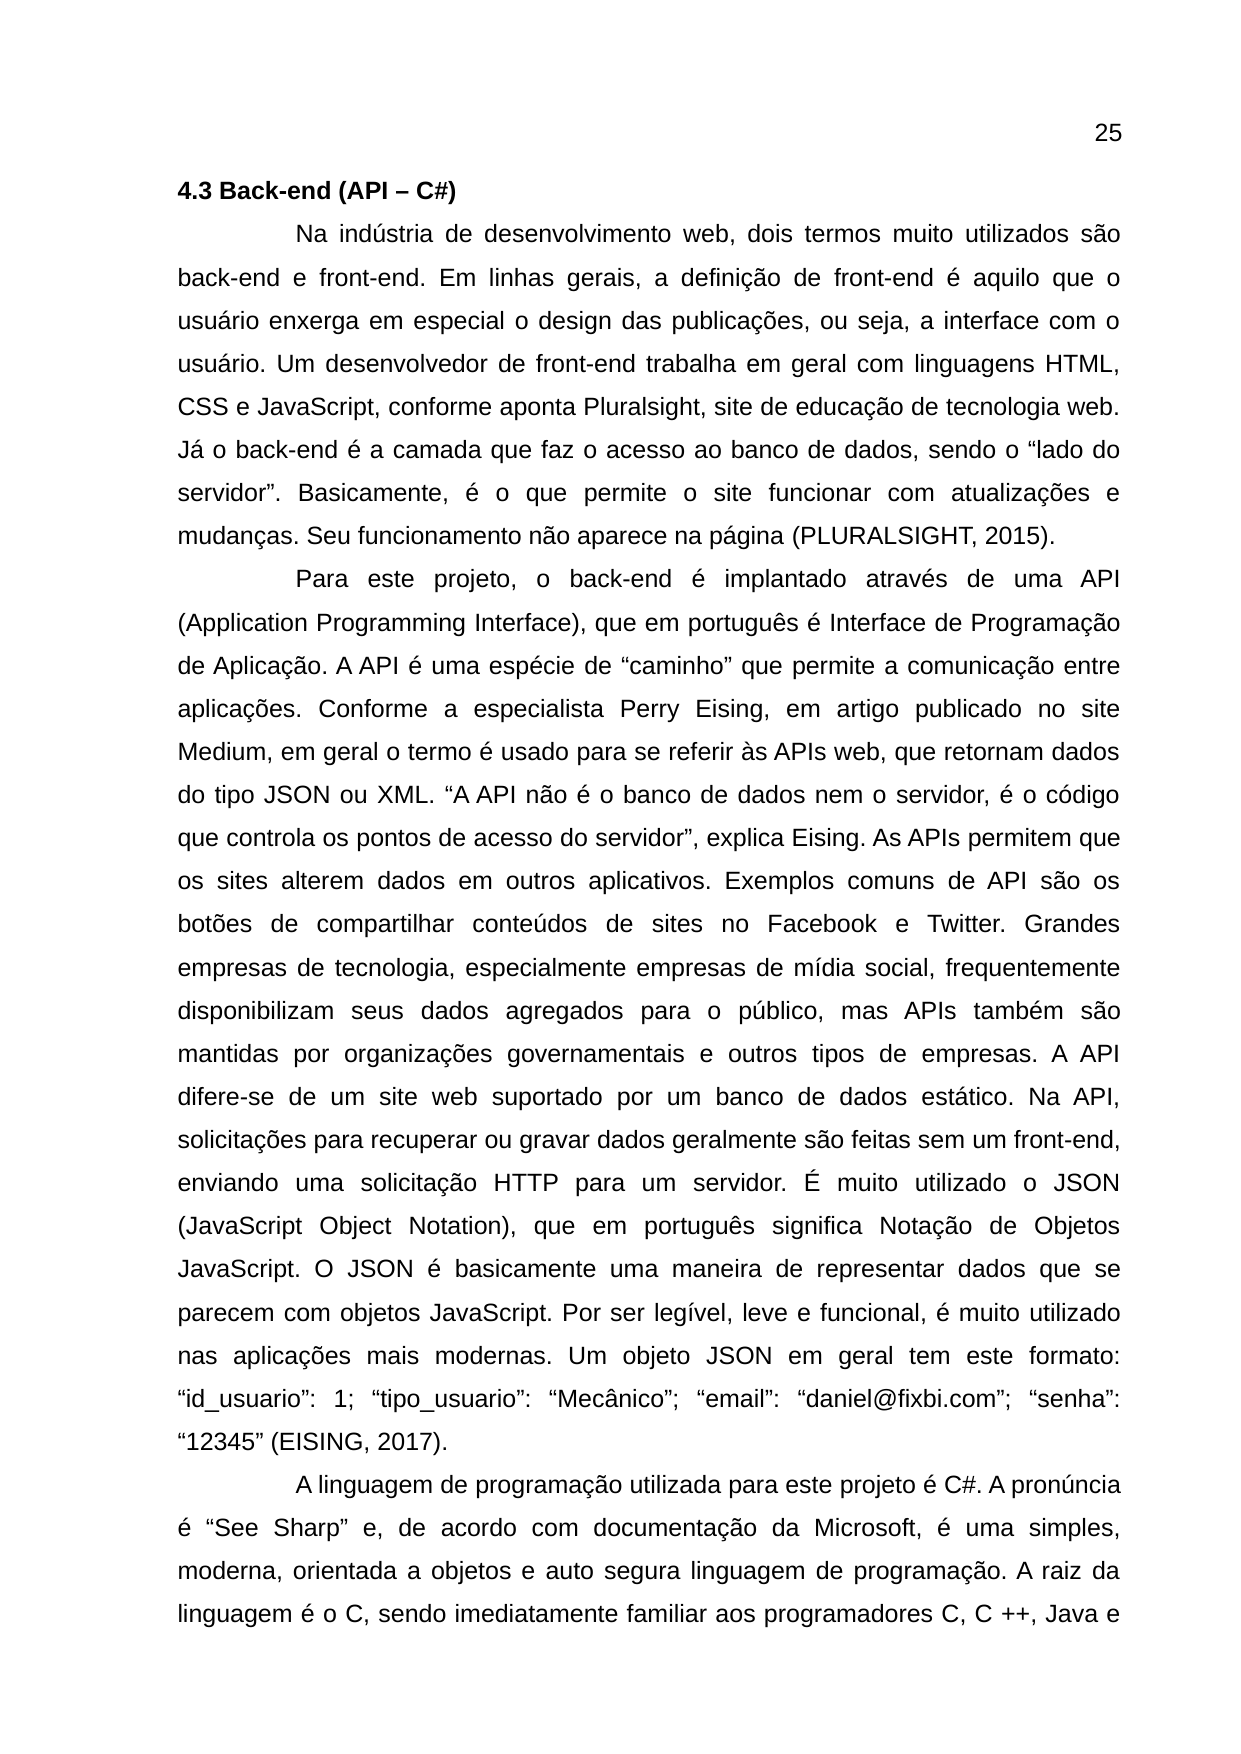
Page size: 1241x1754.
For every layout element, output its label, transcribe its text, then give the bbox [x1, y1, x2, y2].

subtitle Back-end (API – C#) [177, 176, 1122, 205]
text Para este projeto, o back-end é implantado através de uma API (Application Programming Interface), que em português é Interface de Programação de Aplicação. A API é uma espécie de “caminho” que permite a comunicação entre aplicações. Conforme a especialista Perry Eising, em artigo publicado no site Medium, em geral o termo é usado para se referir às APIs web, que retornam dados do tipo JSON ou XML. “A API não é o banco de dados nem o servidor, é o código que controla os pontos de acesso do servidor”, explica Eising. As APIs permitem que os sites alterem dados em outros aplicativos. Exemplos comuns de API são os botões de compartilhar conteúdos de sites no Facebook e Twitter. Grandes empresas de tecnologia, especialmente empresas de mídia social, frequentemente disponibilizam seus dados agregados para o público, mas APIs também são mantidas por organizações governamentais e outros tipos de empresas. A API difere-se de um site web suportado por um banco de dados estático. Na API, solicitações para recuperar ou gravar dados geralmente são feitas sem um front-end, enviando uma solicitação HTTP para um servidor. É muito utilizado o JSON (JavaScript Object Notation), que em português significa Notação de Objetos JavaScript. O JSON é basicamente uma maneira de representar dados que se parecem com objetos JavaScript. Por ser legível, leve e funcional, é muito utilizado nas aplicações mais modernas. Um objeto JSON em geral tem este formato: “id_usuario”: 1; “tipo_usuario”: “Mecânico”; “email”: “daniel@fixbi.com”; “senha”: “12345” (EISING, 2017). [177, 564, 1122, 1456]
text Na indústria de desenvolvimento web, dois termos muito utilizados são back-end e front-end. Em linhas gerais, a definição de front-end é aquilo que o usuário enxerga em especial o design das publicações, ou seja, a interface com o usuário. Um desenvolvedor de front-end trabalha em geral com linguagens HTML, CSS e JavaScript, conforme aponta Pluralsight, site de educação de tecnologia web. Já o back-end é a camada que faz o acesso ao banco de dados, sendo o “lado do servidor”. Basicamente, é o que permite o site funcionar com atualizações e mudanças. Seu funcionamento não aparece na página (PLURALSIGHT, 2015). [177, 219, 1122, 550]
text A linguagem de programação utilizada para este projeto é C#. A pronúncia é “See Sharp” e, de acordo com documentação da Microsoft, é uma simples, moderna, orientada a objetos e auto segura linguagem de programação. A raiz da linguagem é o C, sendo imediatamente familiar aos programadores C, C ++, Java e [177, 1470, 1122, 1628]
